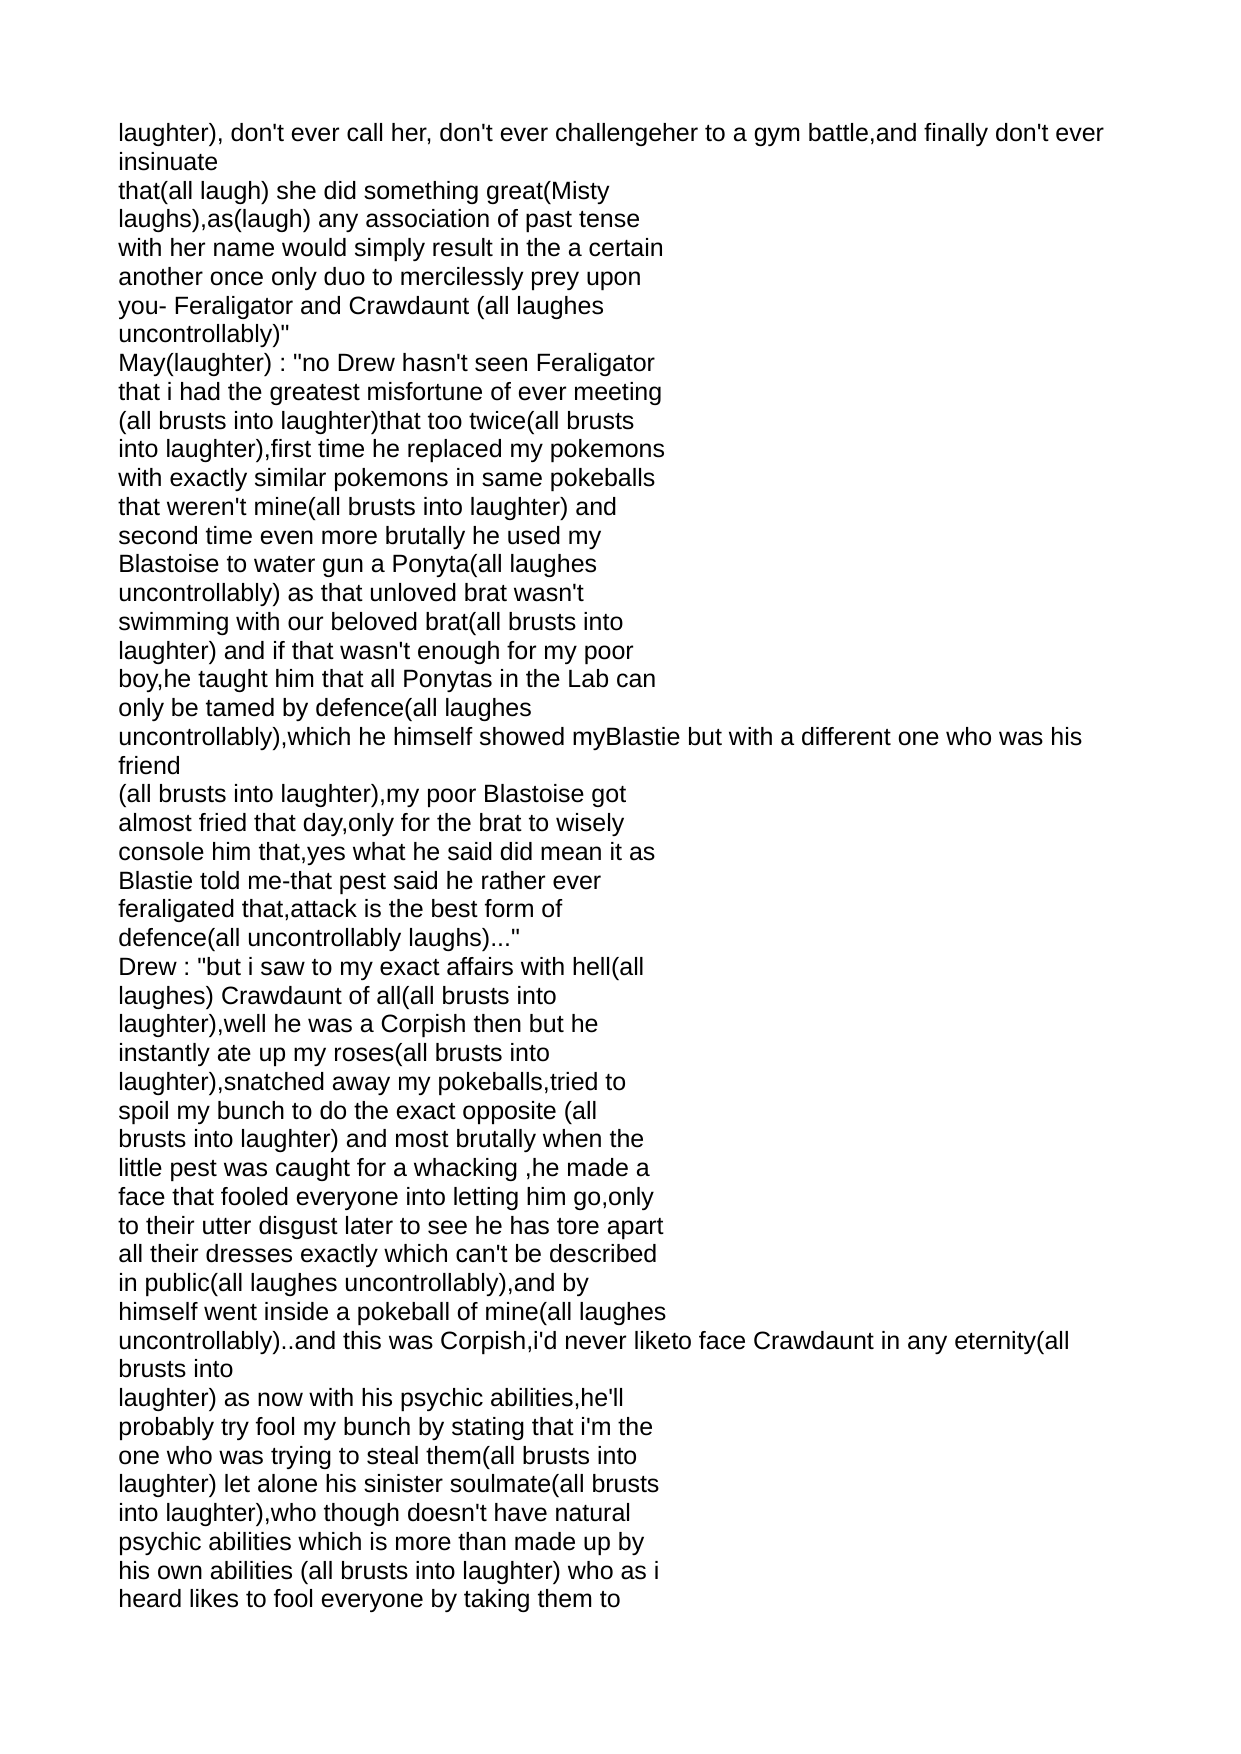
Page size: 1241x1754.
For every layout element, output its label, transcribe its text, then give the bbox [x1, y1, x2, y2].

text swimming with our beloved brat(all brusts into [118, 607, 1122, 636]
text with exactly similar pokemons in same pokeballs [118, 463, 1122, 492]
text that weren't mine(all brusts into laughter) and [118, 492, 1122, 521]
text Drew : "but i saw to my exact affairs with hell(all [118, 952, 1122, 981]
text laughter),snatched away my pokeballs,tried to [118, 1067, 1122, 1096]
text that(all laugh) she did something great(Misty [118, 176, 1122, 204]
text laughs),as(laugh) any association of past tense [118, 204, 1122, 233]
text (all brusts into laughter)that too twice(all brusts [118, 406, 1122, 434]
text laughter) as now with his psychic abilities,he'll [118, 1383, 1122, 1412]
text uncontrollably) as that unloved brat wasn't [118, 578, 1122, 607]
text uncontrollably)" [118, 319, 1122, 348]
text heard likes to fool everyone by taking them to [118, 1584, 1122, 1613]
text uncontrollably)..and this was Corpish,i'd never liketo face Crawdaunt in any eternity(all brusts into [118, 1326, 1122, 1383]
text boy,he taught him that all Ponytas in the Lab can [118, 664, 1122, 693]
text that i had the greatest misfortune of ever meeting [118, 377, 1122, 406]
text May(laughter) : "no Drew hasn't seen Feraligator [118, 348, 1122, 377]
text Blastie told me-that pest said he rather ever [118, 866, 1122, 894]
text console him that,yes what he said did mean it as [118, 837, 1122, 866]
text face that fooled everyone into letting him go,only [118, 1182, 1122, 1211]
text laughter), don't ever call her, don't ever challengeher to a gym battle,and finally don't ever insinuate [118, 118, 1122, 176]
text only be tamed by defence(all laughes [118, 693, 1122, 722]
text second time even more brutally he used my [118, 521, 1122, 549]
text all their dresses exactly which can't be described [118, 1239, 1122, 1268]
text Blastoise to water gun a Ponyta(all laughes [118, 549, 1122, 578]
text his own abilities (all brusts into laughter) who as i [118, 1556, 1122, 1584]
text instantly ate up my roses(all brusts into [118, 1038, 1122, 1067]
text one who was trying to steal them(all brusts into [118, 1441, 1122, 1469]
text laughter) let alone his sinister soulmate(all brusts [118, 1469, 1122, 1498]
text uncontrollably),which he himself showed myBlastie but with a different one who was his friend [118, 722, 1122, 779]
text almost fried that day,only for the brat to wisely [118, 808, 1122, 837]
text you- Feraligator and Crawdaunt (all laughes [118, 291, 1122, 319]
text another once only duo to mercilessly prey upon [118, 262, 1122, 291]
text to their utter disgust later to see he has tore apart [118, 1211, 1122, 1239]
text (all brusts into laughter),my poor Blastoise got [118, 779, 1122, 808]
text in public(all laughes uncontrollably),and by [118, 1268, 1122, 1297]
text laughes) Crawdaunt of all(all brusts into [118, 981, 1122, 1009]
text spoil my bunch to do the exact opposite (all [118, 1096, 1122, 1124]
text with her name would simply result in the a certain [118, 233, 1122, 262]
text psychic abilities which is more than made up by [118, 1527, 1122, 1556]
text brusts into laughter) and most brutally when the [118, 1124, 1122, 1153]
text into laughter),first time he replaced my pokemons [118, 434, 1122, 463]
text laughter),well he was a Corpish then but he [118, 1009, 1122, 1038]
text himself went inside a pokeball of mine(all laughes [118, 1297, 1122, 1326]
text laughter) and if that wasn't enough for my poor [118, 636, 1122, 664]
text defence(all uncontrollably laughs)..." [118, 923, 1122, 952]
text probably try fool my bunch by stating that i'm the [118, 1412, 1122, 1441]
text into laughter),who though doesn't have natural [118, 1498, 1122, 1527]
text feraligated that,attack is the best form of [118, 894, 1122, 923]
text little pest was caught for a whacking ,he made a [118, 1153, 1122, 1182]
